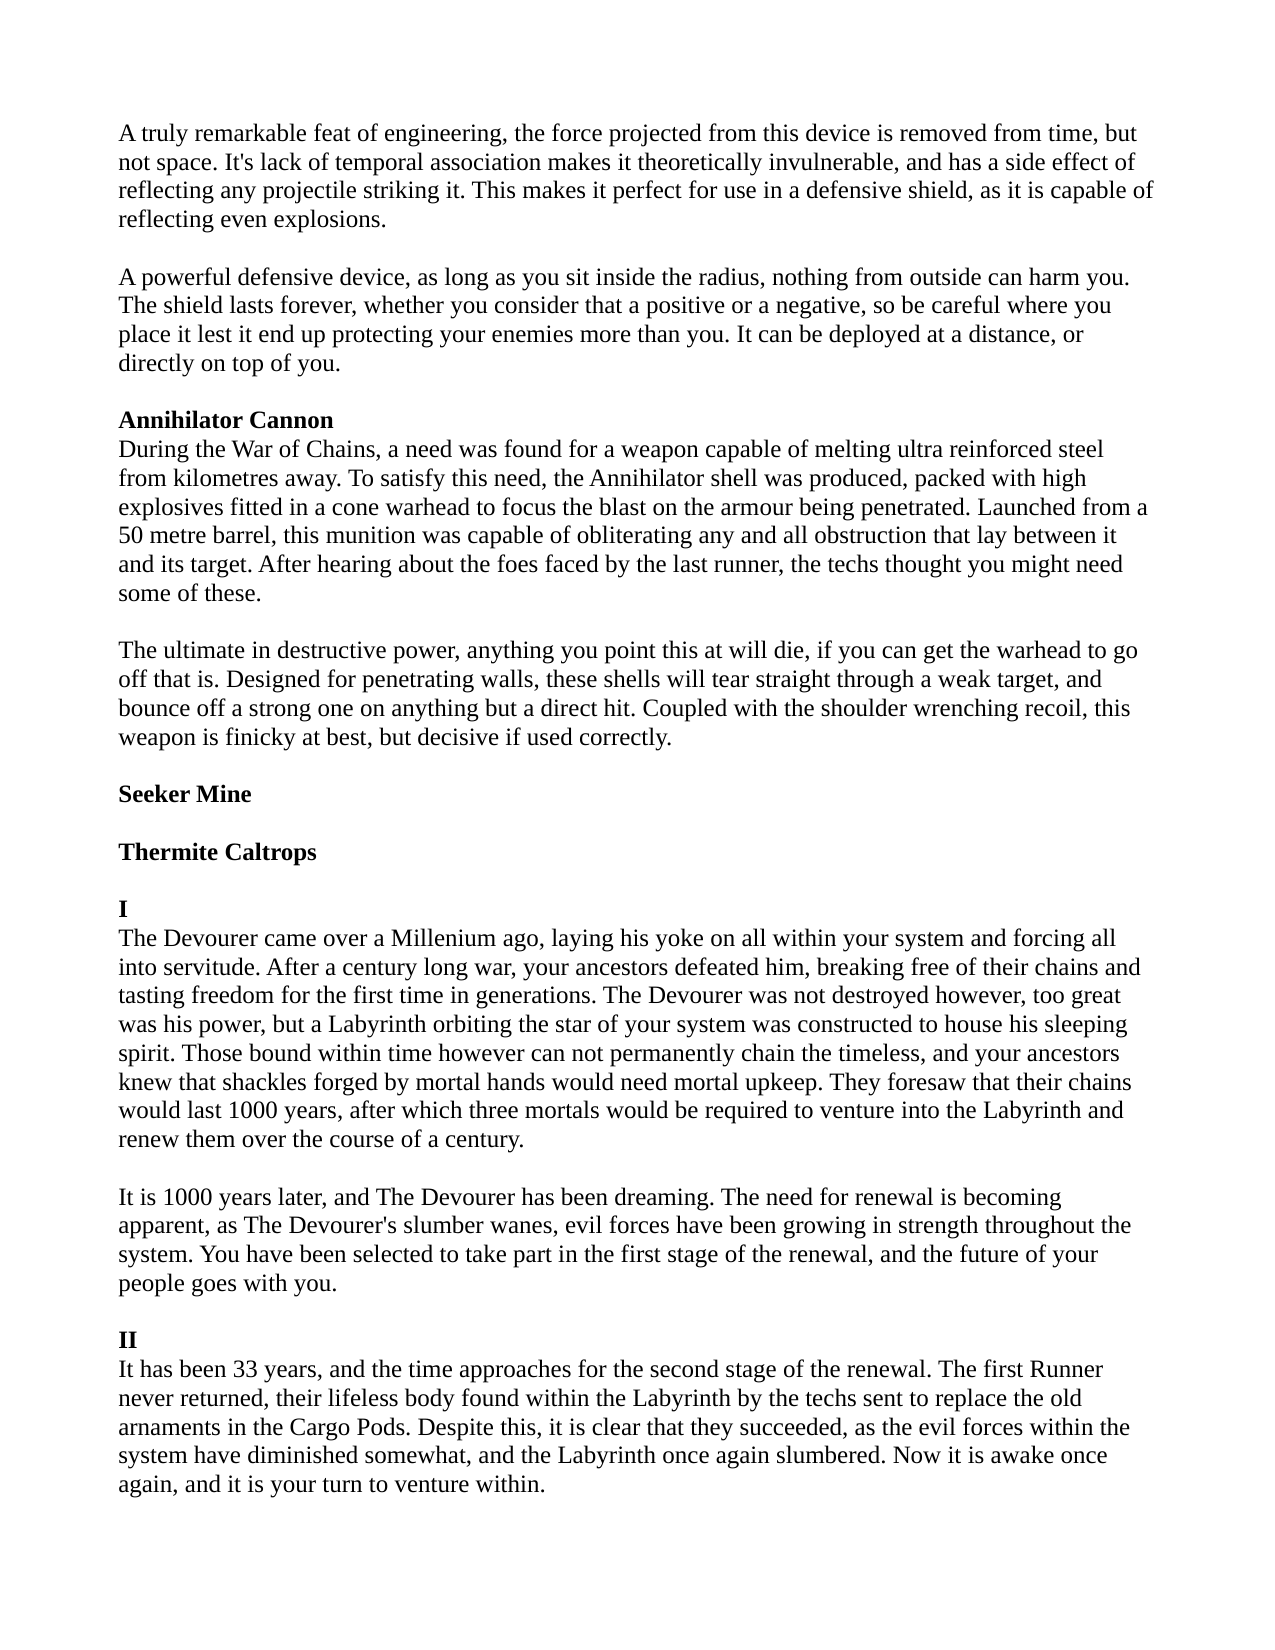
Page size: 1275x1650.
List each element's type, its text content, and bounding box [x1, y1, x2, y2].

text A truly remarkable feat of engineering, the force projected from this device is removed from time, but not space. It's lack of temporal association makes it theoretically invulnerable, and has a side effect of reflecting any projectile striking it. This makes it perfect for use in a defensive shield, as it is capable of reflecting even explosions. [118, 118, 1157, 233]
text The Devourer came over a Millenium ago, laying his yoke on all within your system and forcing all into servitude. After a century long war, your ancestors defeated him, breaking free of their chains and tasting freedom for the first time in generations. The Devourer was not destroyed however, too great was his power, but a Labyrinth orbiting the star of your system was constructed to house his sleeping spirit. Those bound within time however can not permanently chain the timeless, and your ancestors knew that shackles forged by mortal hands would need mortal upkeep. They foresaw that their chains would last 1000 years, after which three mortals would be required to venture into the Labyrinth and renew them over the course of a century. [118, 923, 1157, 1153]
text The ultimate in destructive power, anything you point this at will die, if you can get the warhead to go off that is. Designed for penetrating walls, these shells will tear straight through a weak target, and bounce off a strong one on anything but a direct hit. Coupled with the shoulder wrenching recoil, this weapon is finicky at best, but decisive if used correctly. [118, 636, 1157, 751]
text During the War of Chains, a need was found for a weapon capable of melting ultra reinforced steel from kilometres away. To satisfy this need, the Annihilator shell was produced, packed with high explosives fitted in a cone warhead to focus the blast on the armour being penetrated. Launched from a 50 metre barrel, this munition was capable of obliterating any and all obstruction that lay between it and its target. After hearing about the foes faced by the last runner, the techs thought you might need some of these. [118, 434, 1157, 607]
text I [118, 894, 1157, 923]
text Thermite Caltrops [118, 837, 1157, 866]
text Annihilator Cannon [118, 406, 1157, 434]
text Seeker Mine [118, 779, 1157, 808]
text It has been 33 years, and the time approaches for the second stage of the renewal. The first Runner never returned, their lifeless body found within the Labyrinth by the techs sent to replace the old arnaments in the Cargo Pods. Despite this, it is clear that they succeeded, as the evil forces within the system have diminished somewhat, and the Labyrinth once again slumbered. Now it is awake once again, and it is your turn to venture within. [118, 1354, 1157, 1498]
text II [118, 1326, 1157, 1354]
text A powerful defensive device, as long as you sit inside the radius, nothing from outside can harm you. The shield lasts forever, whether you consider that a positive or a negative, so be careful where you place it lest it end up protecting your enemies more than you. It can be deployed at a distance, or directly on top of you. [118, 262, 1157, 377]
text It is 1000 years later, and The Devourer has been dreaming. The need for renewal is becoming apparent, as The Devourer's slumber wanes, evil forces have been growing in strength throughout the system. You have been selected to take part in the first stage of the renewal, and the future of your people goes with you. [118, 1182, 1157, 1297]
